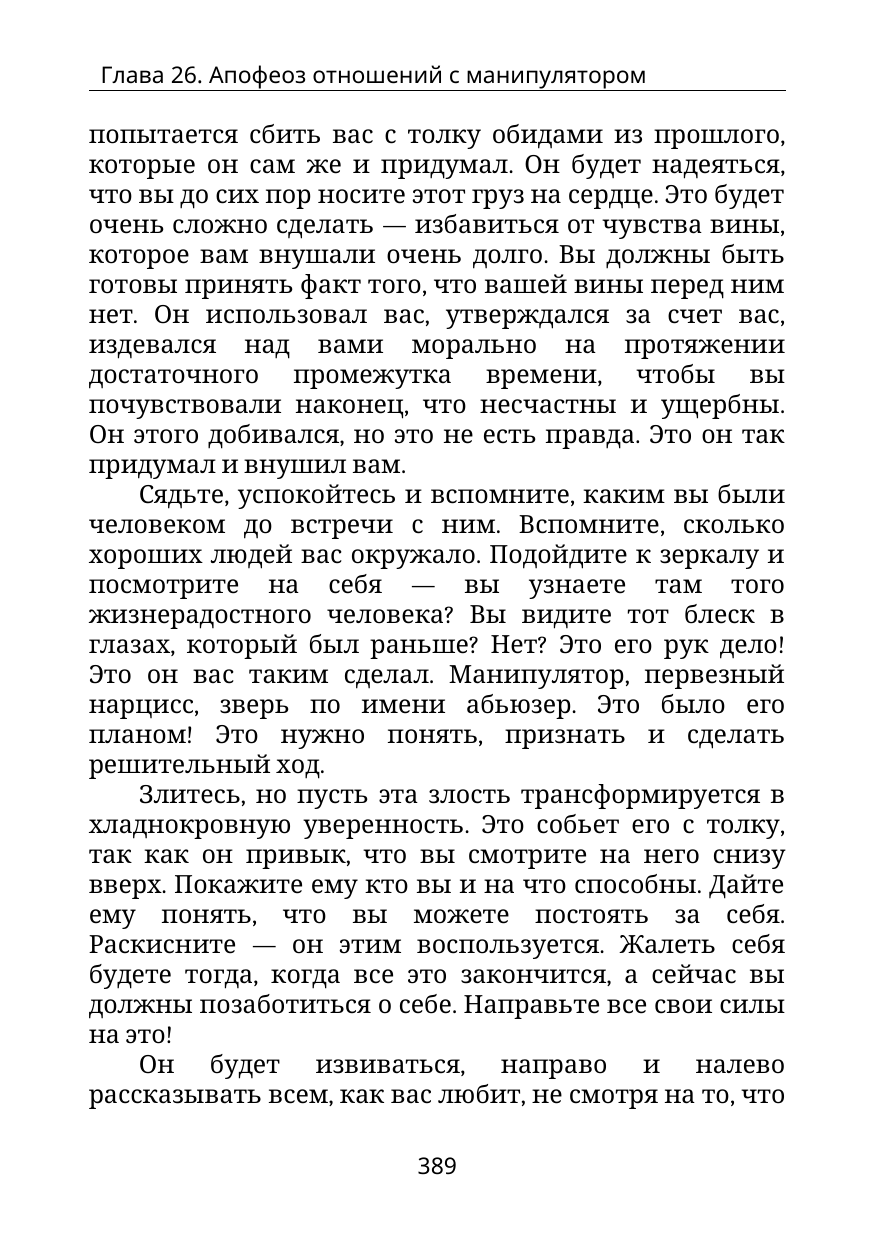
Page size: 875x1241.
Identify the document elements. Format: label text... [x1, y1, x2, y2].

text попытается сбить вас с толку обидами из прошлого, которые он сам же и придумал. Он будет надеяться, что вы до сих пор носите этот груз на сердце. Это будет очень сложно сделать — избавиться от чувства вины, которое вам внушали очень долго. Вы должны быть готовы принять факт того, что вашей вины перед ним нет. Он использовал вас, утверждался за счет вас, издевался над вами морально на протяжении достаточного промежутка времени, чтобы вы почувствовали наконец, что несчастны и ущербны. Он этого добивался, но это не есть правда. Это он так придумал и внушил вам. [88, 120, 786, 480]
text Сядьте, успокойтесь и вспомните, каким вы были человеком до встречи с ним. Вспомните, сколько хороших людей вас окружало. Подойдите к зеркалу и посмотрите на себя — вы узнаете там того жизнерадостного человека? Вы видите тот блеск в глазах, который был раньше? Нет? Это его рук дело! Это он вас таким сделал. Манипулятор, первезный нарцисс, зверь по имени абьюзер. Это было его планом! Это нужно понять, признать и сделать решительный ход. [88, 480, 786, 780]
text Он будет извиваться, направо и налево рассказывать всем, как вас любит, не смотря на то, что [88, 1050, 786, 1110]
text Злитесь, но пусть эта злость трансформируется в хладнокровную уверенность. Это собьет его с толку, так как он привык, что вы смотрите на него снизу вверх. Покажите ему кто вы и на что способны. Дайте ему понять, что вы можете постоять за себя. Раскисните — он этим воспользуется. Жалеть себя будете тогда, когда все это закончится, а сейчас вы должны позаботиться о себе. Направьте все свои силы на это! [88, 780, 786, 1050]
